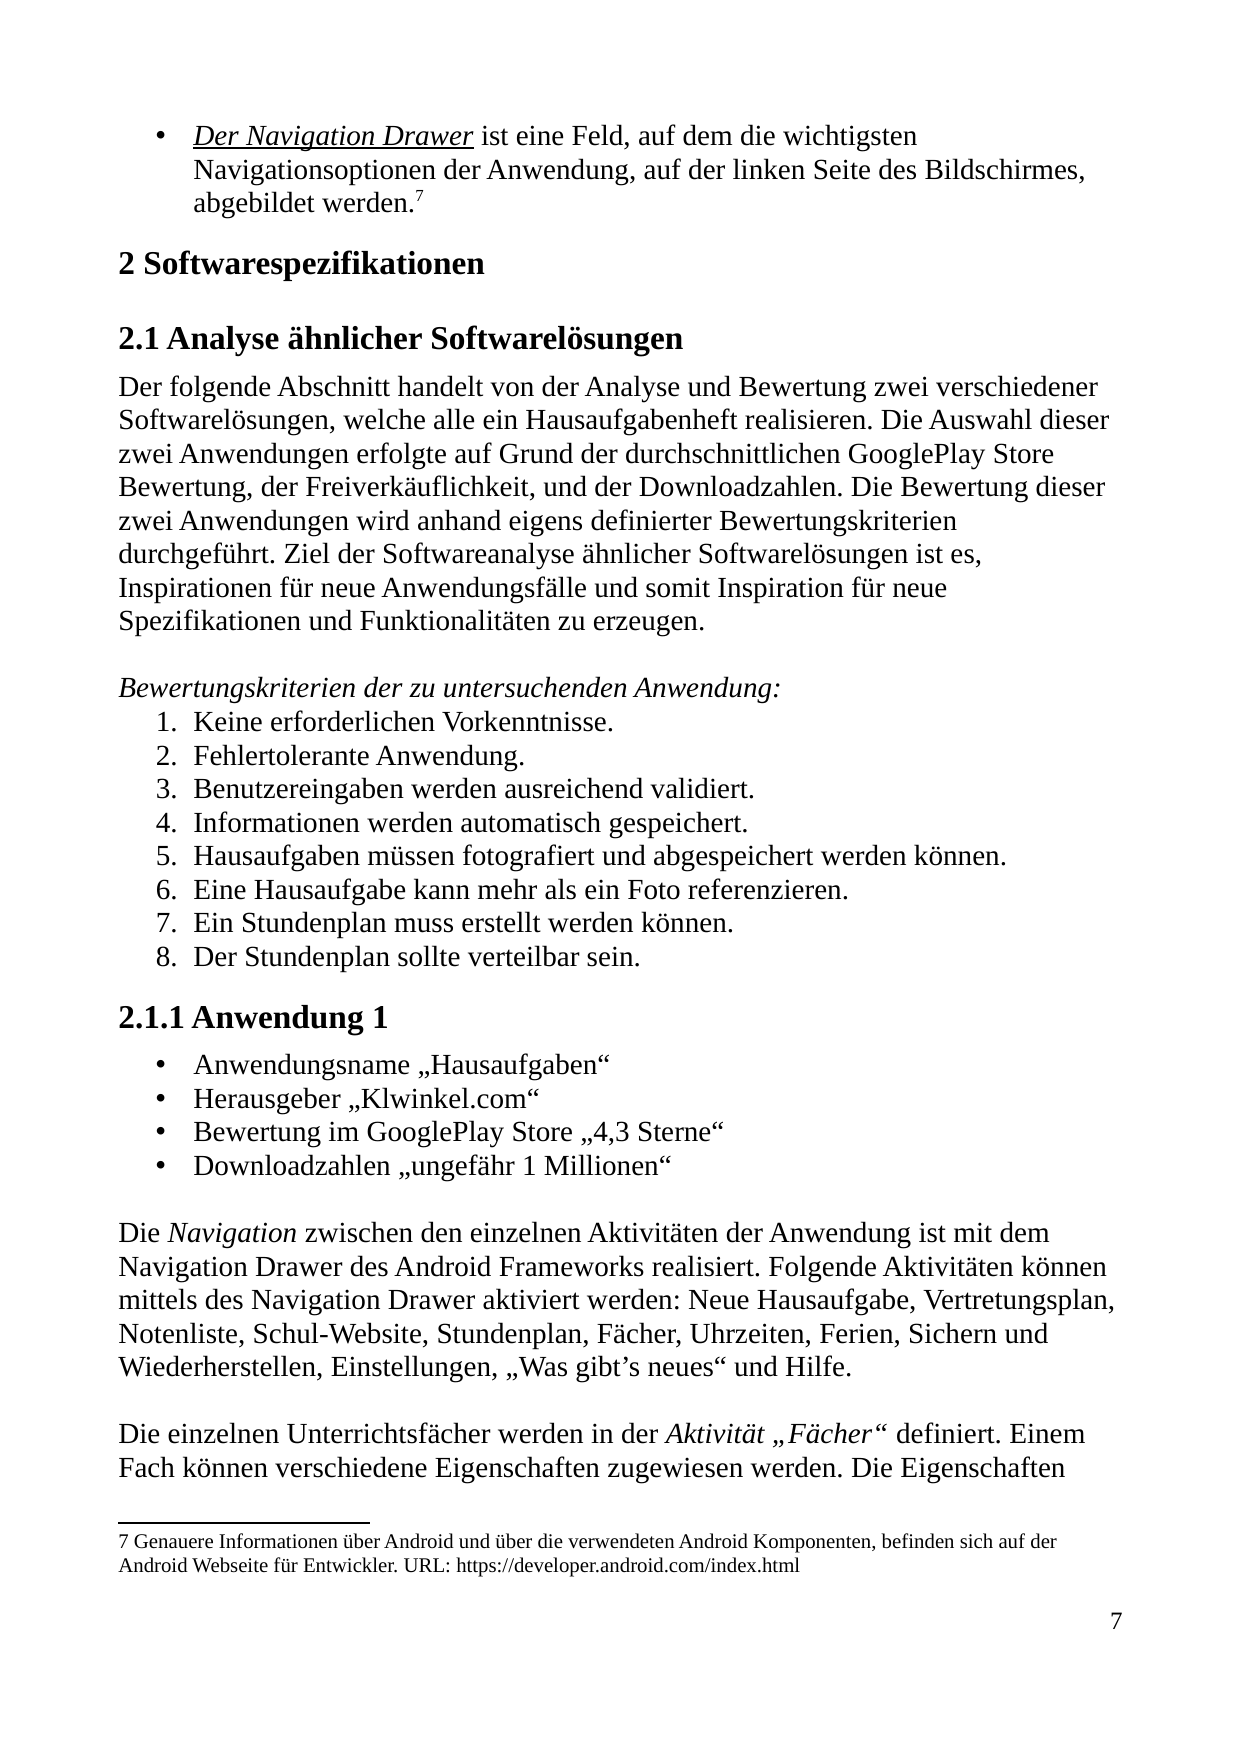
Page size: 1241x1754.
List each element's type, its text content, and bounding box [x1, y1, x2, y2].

list Bewertung im GooglePlay Store „4,3 Sterne“ [156, 1114, 1122, 1148]
list Downloadzahlen „ungefähr 1 Millionen“ [156, 1148, 1122, 1182]
list Anwendungsname „Hausaufgaben“ [156, 1047, 1122, 1081]
list Der Stundenplan sollte verteilbar sein. [156, 939, 1122, 972]
list Hausaufgaben müssen fotografiert und abgespeichert werden können. [156, 838, 1122, 872]
list Fehlertolerante Anwendung. [156, 738, 1122, 771]
text Bewertungskriterien der zu untersuchenden Anwendung: [118, 671, 1122, 704]
text Die einzelnen Unterrichtsfächer werden in der Aktivität „Fächer“ definiert. Einem Fach können verschiedene Eigenschaften zugewiesen werden. Die Eigenschaften [118, 1417, 1122, 1484]
list Keine erforderlichen Vorkenntnisse. [156, 704, 1122, 738]
list Ein Stundenplan muss erstellt werden können. [156, 905, 1122, 939]
subtitle 2 Softwarespezifikationen [118, 244, 1122, 282]
text Der folgende Abschnitt handelt von der Analyse und Bewertung zwei verschiedener Softwarelösungen, welche alle ein Hausaufgabenheft realisieren. Die Auswahl dieser zwei Anwendungen erfolgte auf Grund der durchschnittlichen GooglePlay Store Bewertung, der Freiverkäuflichkeit, und der Downloadzahlen. Die Bewertung dieser zwei Anwendungen wird anhand eigens definierter Bewertungskriterien durchgeführt. Ziel der Softwareanalyse ähnlicher Softwarelösungen ist es, Inspirationen für neue Anwendungsfälle und somit Inspiration für neue Spezifikationen und Funktionalitäten zu erzeugen. [118, 369, 1122, 637]
list Informationen werden automatisch gespeichert. [156, 805, 1122, 838]
list Der Navigation Drawer ist eine Feld, auf dem die wichtigsten Navigationsoptionen der Anwendung, auf der linken Seite des Bildschirmes, abgebildet werden. [156, 118, 1122, 219]
list Benutzereingaben werden ausreichend validiert. [156, 771, 1122, 805]
list Genauere Informationen über Android und über die verwendeten Android Komponenten, befinden sich auf der Android Webseite für Entwickler. URL: https://developer.android.com/index.html [118, 1529, 1122, 1577]
text Die Navigation zwischen den einzelnen Aktivitäten der Anwendung ist mit dem Navigation Drawer des Android Frameworks realisiert. Folgende Aktivitäten können mittels des Navigation Drawer aktiviert werden: Neue Hausaufgabe, Vertretungsplan, Notenliste, Schul-Website, Stundenplan, Fächer, Uhrzeiten, Ferien, Sichern und Wiederherstellen, Einstellungen, „Was gibt’s neues“ und Hilfe. [118, 1215, 1122, 1383]
subtitle 2.1.1 Anwendung 1 [118, 997, 1122, 1036]
list Eine Hausaufgabe kann mehr als ein Foto referenzieren. [156, 872, 1122, 905]
subtitle 2.1 Analyse ähnlicher Softwarelösungen [118, 318, 1122, 357]
list Herausgeber „Klwinkel.com“ [156, 1081, 1122, 1114]
